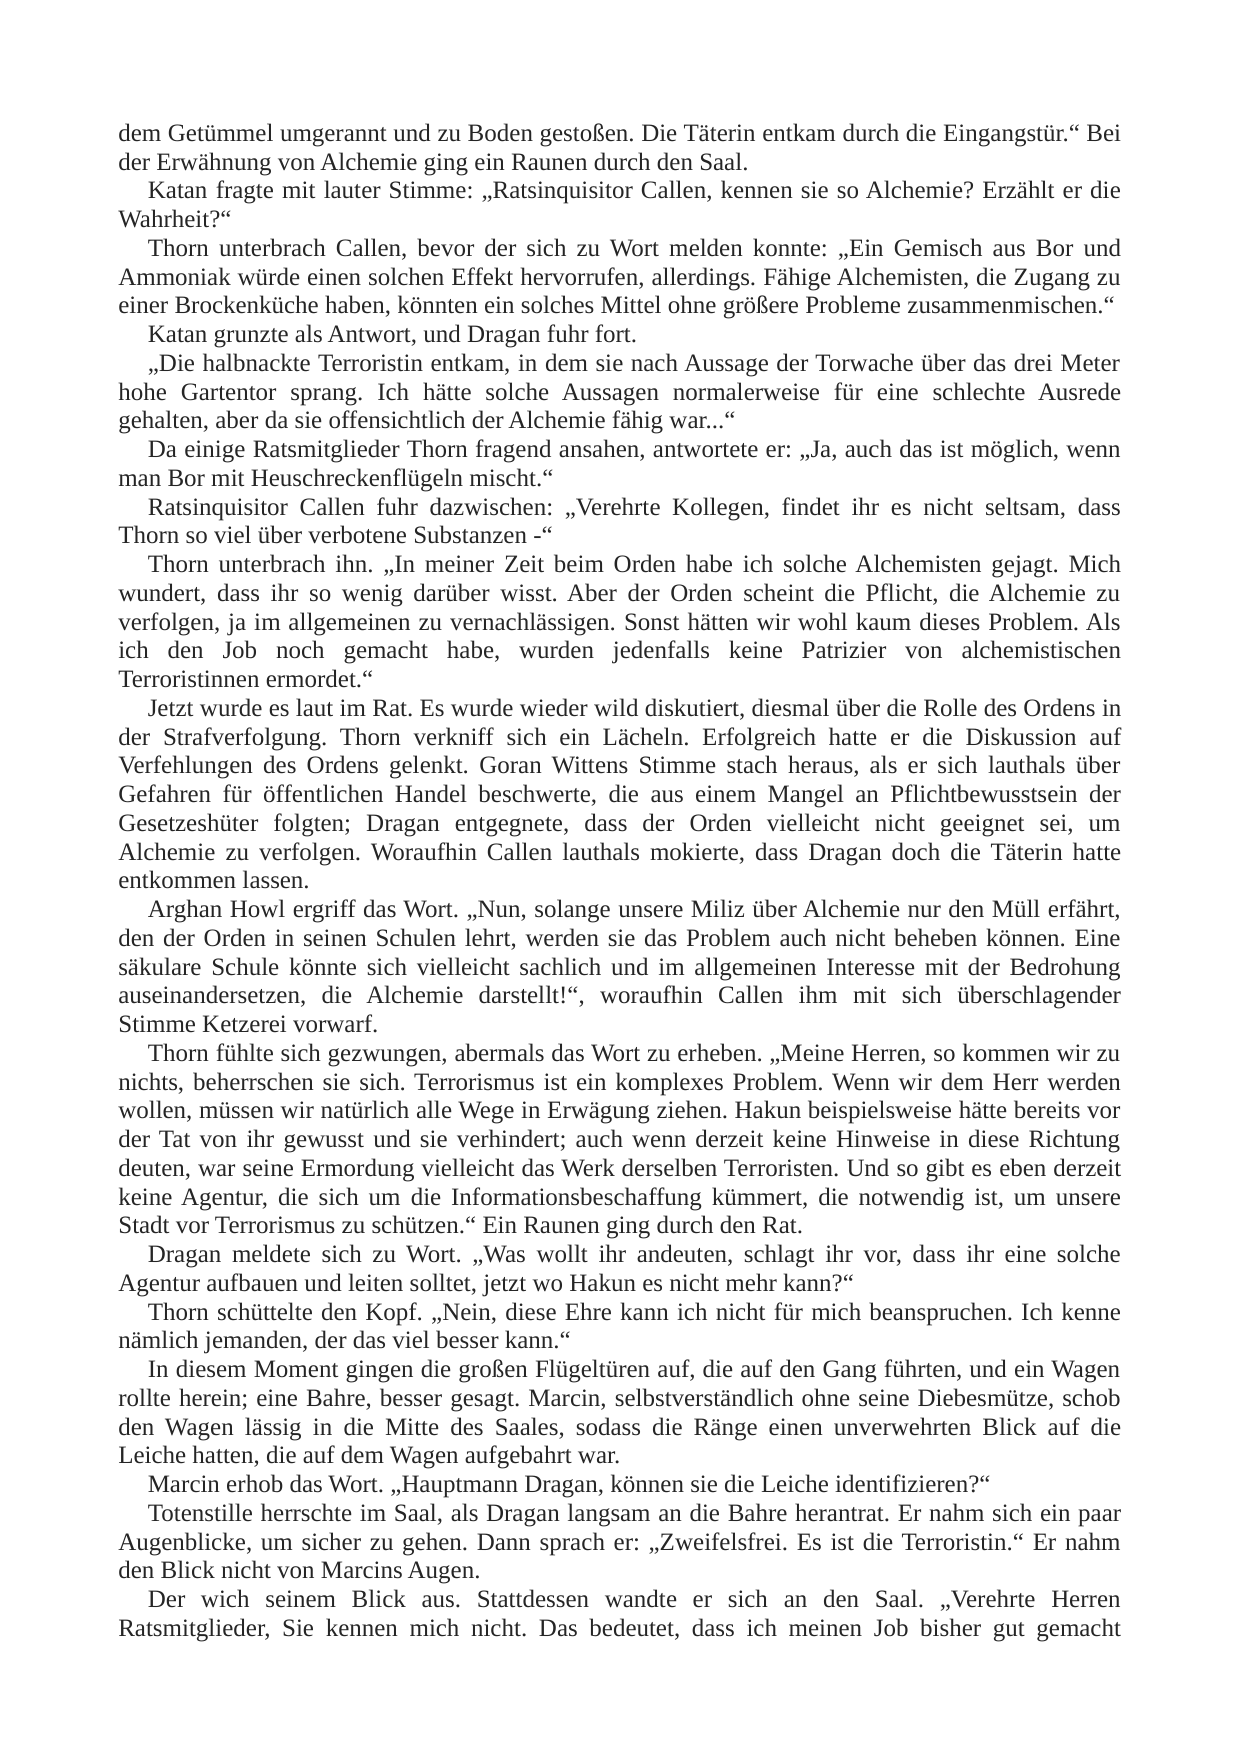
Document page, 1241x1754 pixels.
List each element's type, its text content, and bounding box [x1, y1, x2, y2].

text Jetzt wurde es laut im Rat. Es wurde wieder wild diskutiert, diesmal über die Rolle des Ordens in der Strafverfolgung. Thorn verkniff sich ein Lächeln. Erfolgreich hatte er die Diskussion auf Verfehlungen des Ordens gelenkt. Goran Wittens Stimme stach heraus, als er sich lauthals über Gefahren für öffentlichen Handel beschwerte, die aus einem Mangel an Pflichtbewusstsein der Gesetzeshüter folgten; Dragan entgegnete, dass der Orden vielleicht nicht geeignet sei, um Alchemie zu verfolgen. Woraufhin Callen lauthals mokierte, dass Dragan doch die Täterin hatte entkommen lassen. [118, 693, 1122, 894]
text In diesem Moment gingen die großen Flügeltüren auf, die auf den Gang führten, und ein Wagen rollte herein; eine Bahre, besser gesagt. Marcin, selbstverständlich ohne seine Diebesmütze, schob den Wagen lässig in die Mitte des Saales, sodass die Ränge einen unverwehrten Blick auf die Leiche hatten, die auf dem Wagen aufgebahrt war. [118, 1354, 1122, 1469]
text Katan fragte mit lauter Stimme: „Ratsinquisitor Callen, kennen sie so Alchemie? Erzählt er die Wahrheit?“ [118, 176, 1122, 233]
text Thorn unterbrach ihn. „In meiner Zeit beim Orden habe ich solche Alchemisten gejagt. Mich wundert, dass ihr so wenig darüber wisst. Aber der Orden scheint die Pflicht, die Alchemie zu verfolgen, ja im allgemeinen zu vernachlässigen. Sonst hätten wir wohl kaum dieses Problem. Als ich den Job noch gemacht habe, wurden jedenfalls keine Patrizier von alchemistischen Terroristinnen ermordet.“ [118, 549, 1122, 693]
text dem Getümmel umgerannt und zu Boden gestoßen. Die Täterin entkam durch die Eingangstür.“ Bei der Erwähnung von Alchemie ging ein Raunen durch den Saal. [118, 118, 1122, 176]
text Totenstille herrschte im Saal, als Dragan langsam an die Bahre herantrat. Er nahm sich ein paar Augenblicke, um sicher zu gehen. Dann sprach er: „Zweifelsfrei. Es ist die Terroristin.“ Er nahm den Blick nicht von Marcins Augen. [118, 1498, 1122, 1584]
text Marcin erhob das Wort. „Hauptmann Dragan, können sie die Leiche identifizieren?“ [118, 1469, 1122, 1498]
text Thorn fühlte sich gezwungen, abermals das Wort zu erheben. „Meine Herren, so kommen wir zu nichts, beherrschen sie sich. Terrorismus ist ein komplexes Problem. Wenn wir dem Herr werden wollen, müssen wir natürlich alle Wege in Erwägung ziehen. Hakun beispielsweise hätte bereits vor der Tat von ihr gewusst und sie verhindert; auch wenn derzeit keine Hinweise in diese Richtung deuten, war seine Ermordung vielleicht das Werk derselben Terroristen. Und so gibt es eben derzeit keine Agentur, die sich um die Informationsbeschaffung kümmert, die notwendig ist, um unsere Stadt vor Terrorismus zu schützen.“ Ein Raunen ging durch den Rat. [118, 1038, 1122, 1239]
text „Die halbnackte Terroristin entkam, in dem sie nach Aussage der Torwache über das drei Meter hohe Gartentor sprang. Ich hätte solche Aussagen normalerweise für eine schlechte Ausrede gehalten, aber da sie offensichtlich der Alchemie fähig war...“ [118, 348, 1122, 434]
text Dragan meldete sich zu Wort. „Was wollt ihr andeuten, schlagt ihr vor, dass ihr eine solche Agentur aufbauen und leiten solltet, jetzt wo Hakun es nicht mehr kann?“ [118, 1239, 1122, 1297]
text Arghan Howl ergriff das Wort. „Nun, solange unsere Miliz über Alchemie nur den Müll erfährt, den der Orden in seinen Schulen lehrt, werden sie das Problem auch nicht beheben können. Eine säkulare Schule könnte sich vielleicht sachlich und im allgemeinen Interesse mit der Bedrohung auseinandersetzen, die Alchemie darstellt!“, woraufhin Callen ihm mit sich überschlagender Stimme Ketzerei vorwarf. [118, 894, 1122, 1038]
text Da einige Ratsmitglieder Thorn fragend ansahen, antwortete er: „Ja, auch das ist möglich, wenn man Bor mit Heuschreckenflügeln mischt.“ [118, 434, 1122, 492]
text Ratsinquisitor Callen fuhr dazwischen: „Verehrte Kollegen, findet ihr es nicht seltsam, dass Thorn so viel über verbotene Substanzen -“ [118, 492, 1122, 549]
text Thorn unterbrach Callen, bevor der sich zu Wort melden konnte: „Ein Gemisch aus Bor und Ammoniak würde einen solchen Effekt hervorrufen, allerdings. Fähige Alchemisten, die Zugang zu einer Brockenküche haben, könnten ein solches Mittel ohne größere Probleme zusammenmischen.“ [118, 233, 1122, 319]
text Der wich seinem Blick aus. Stattdessen wandte er sich an den Saal. „Verehrte Herren Ratsmitglieder, Sie kennen mich nicht. Das bedeutet, dass ich meinen Job bisher gut gemacht [118, 1584, 1122, 1642]
text Katan grunzte als Antwort, und Dragan fuhr fort. [118, 319, 1122, 348]
text Thorn schüttelte den Kopf. „Nein, diese Ehre kann ich nicht für mich beanspruchen. Ich kenne nämlich jemanden, der das viel besser kann.“ [118, 1297, 1122, 1354]
